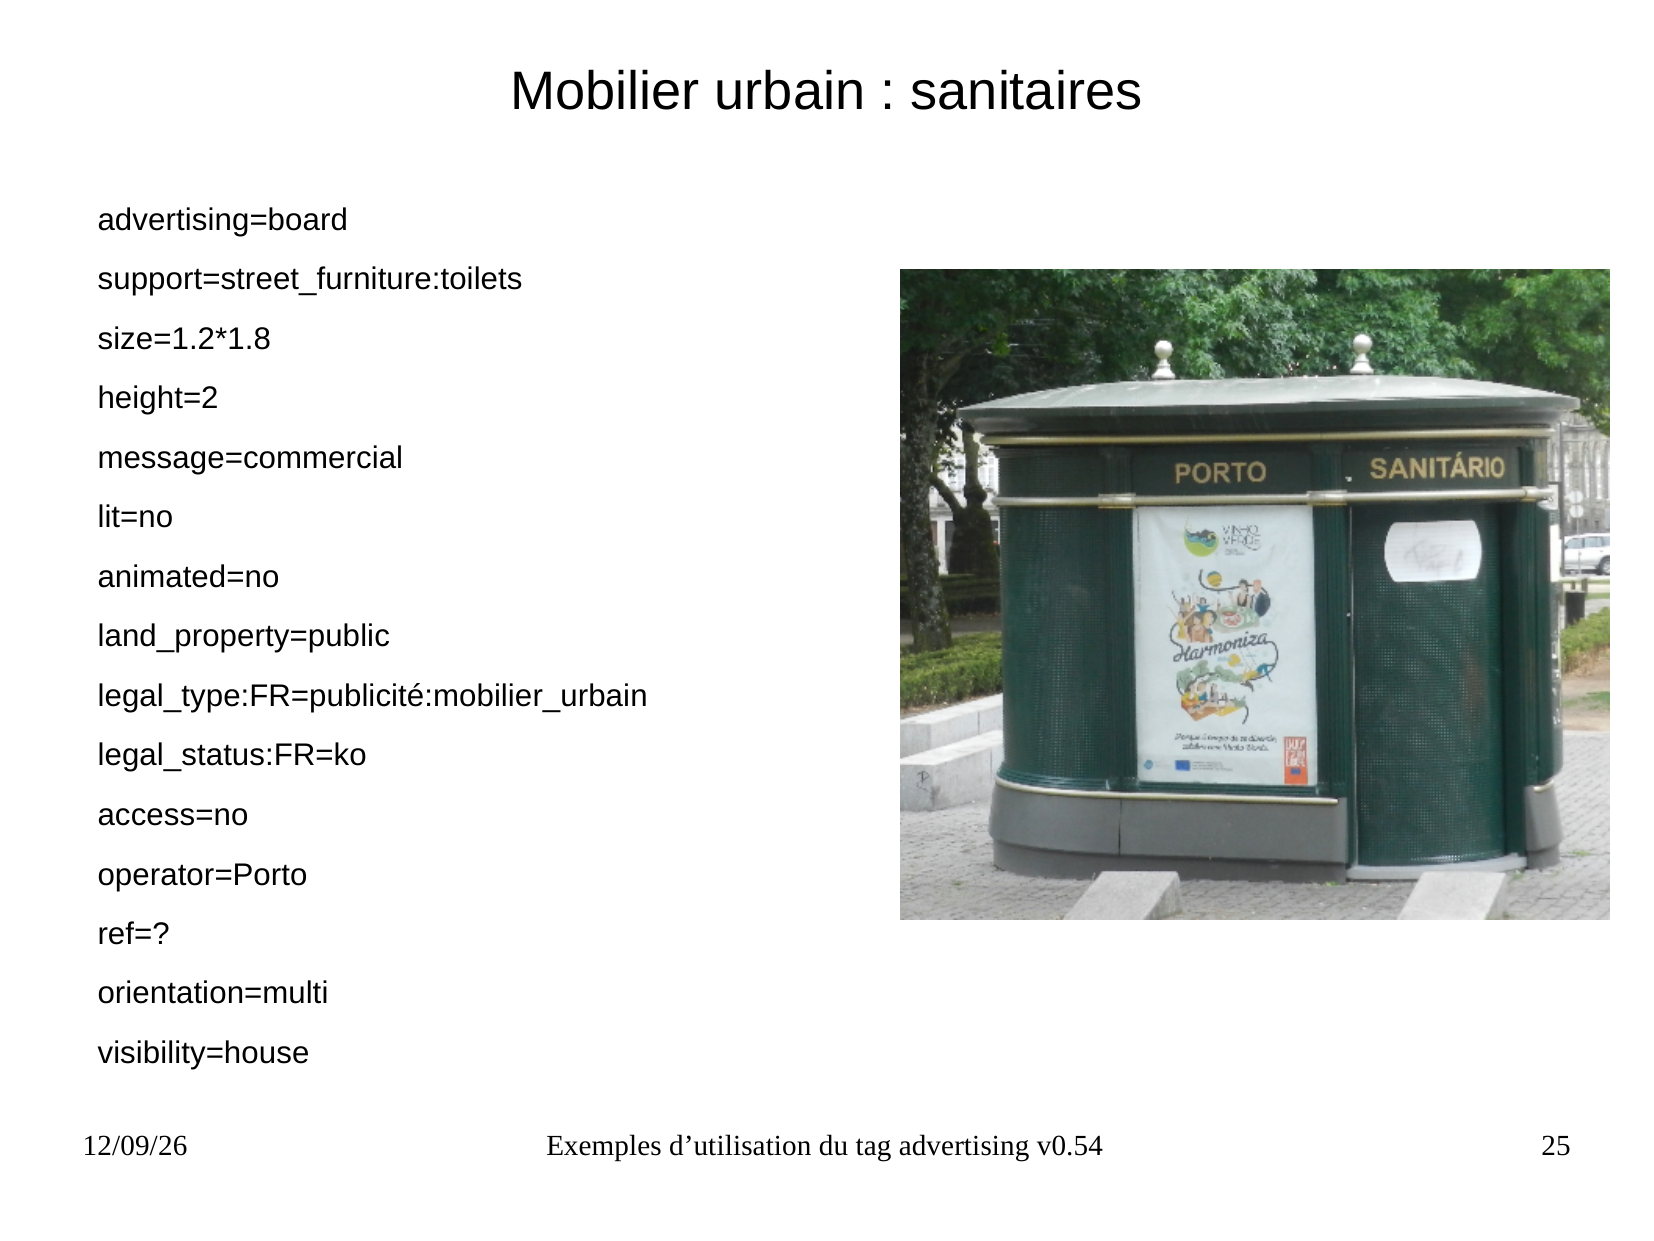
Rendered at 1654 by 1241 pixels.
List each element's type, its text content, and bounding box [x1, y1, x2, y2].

picture [900, 269, 1610, 920]
title Mobilier urbain : sanitaires [82, 30, 1571, 152]
text_box advertising=board support=street_furniture:toilets size=1.2*1.8 height=2 message=commercial lit=no animated=no land_property=public legal_type:FR=publicité:mobilier_urbain legal_status:FR=ko access=no operator=Porto ref=? orientation=multi visibility=house [82, 135, 781, 1108]
